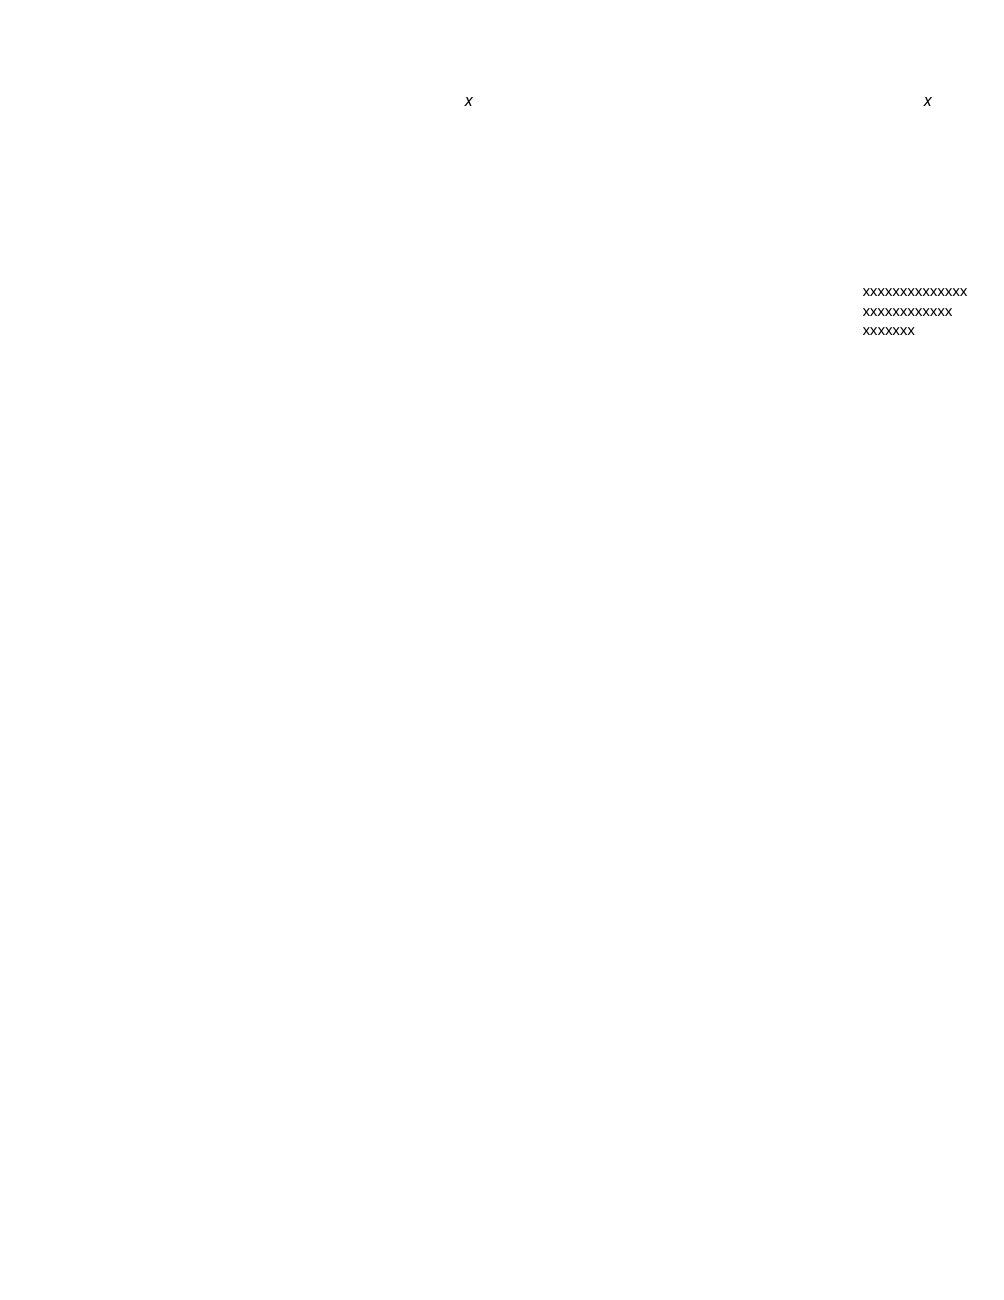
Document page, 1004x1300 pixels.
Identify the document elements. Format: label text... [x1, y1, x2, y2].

text xxxxxxxxxxxxxxxxxxxxxxxxxx xxxxxxx [862, 281, 974, 339]
